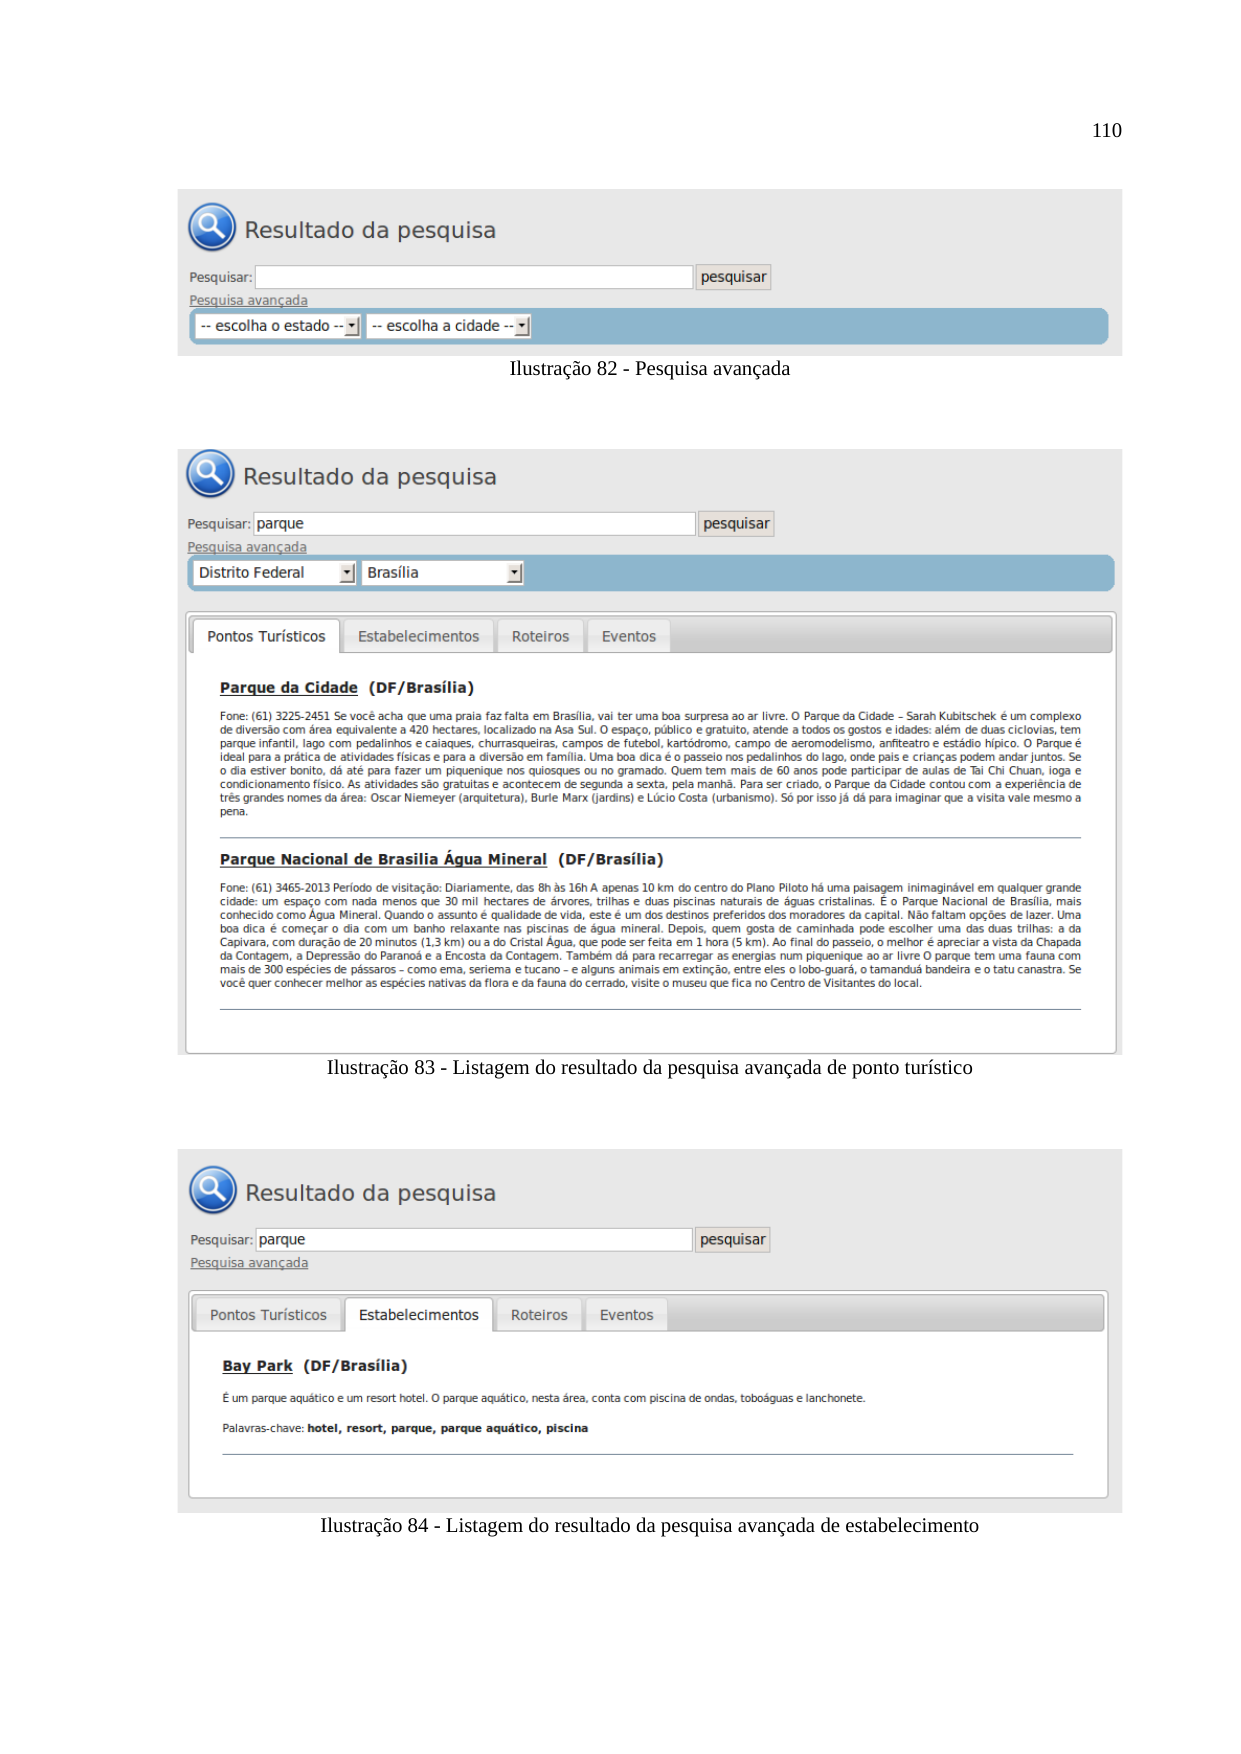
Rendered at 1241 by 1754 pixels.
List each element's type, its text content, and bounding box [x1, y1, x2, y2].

text Ilustração 82 - Pesquisa avançada [177, 356, 1122, 379]
picture [177, 1149, 1123, 1513]
text Ilustração 84 - Listagem do resultado da pesquisa avançada de estabelecimento [177, 1513, 1122, 1537]
picture [177, 449, 1123, 1055]
picture [177, 189, 1123, 356]
text Ilustração 83 - Listagem do resultado da pesquisa avançada de ponto turístico [177, 1055, 1122, 1079]
